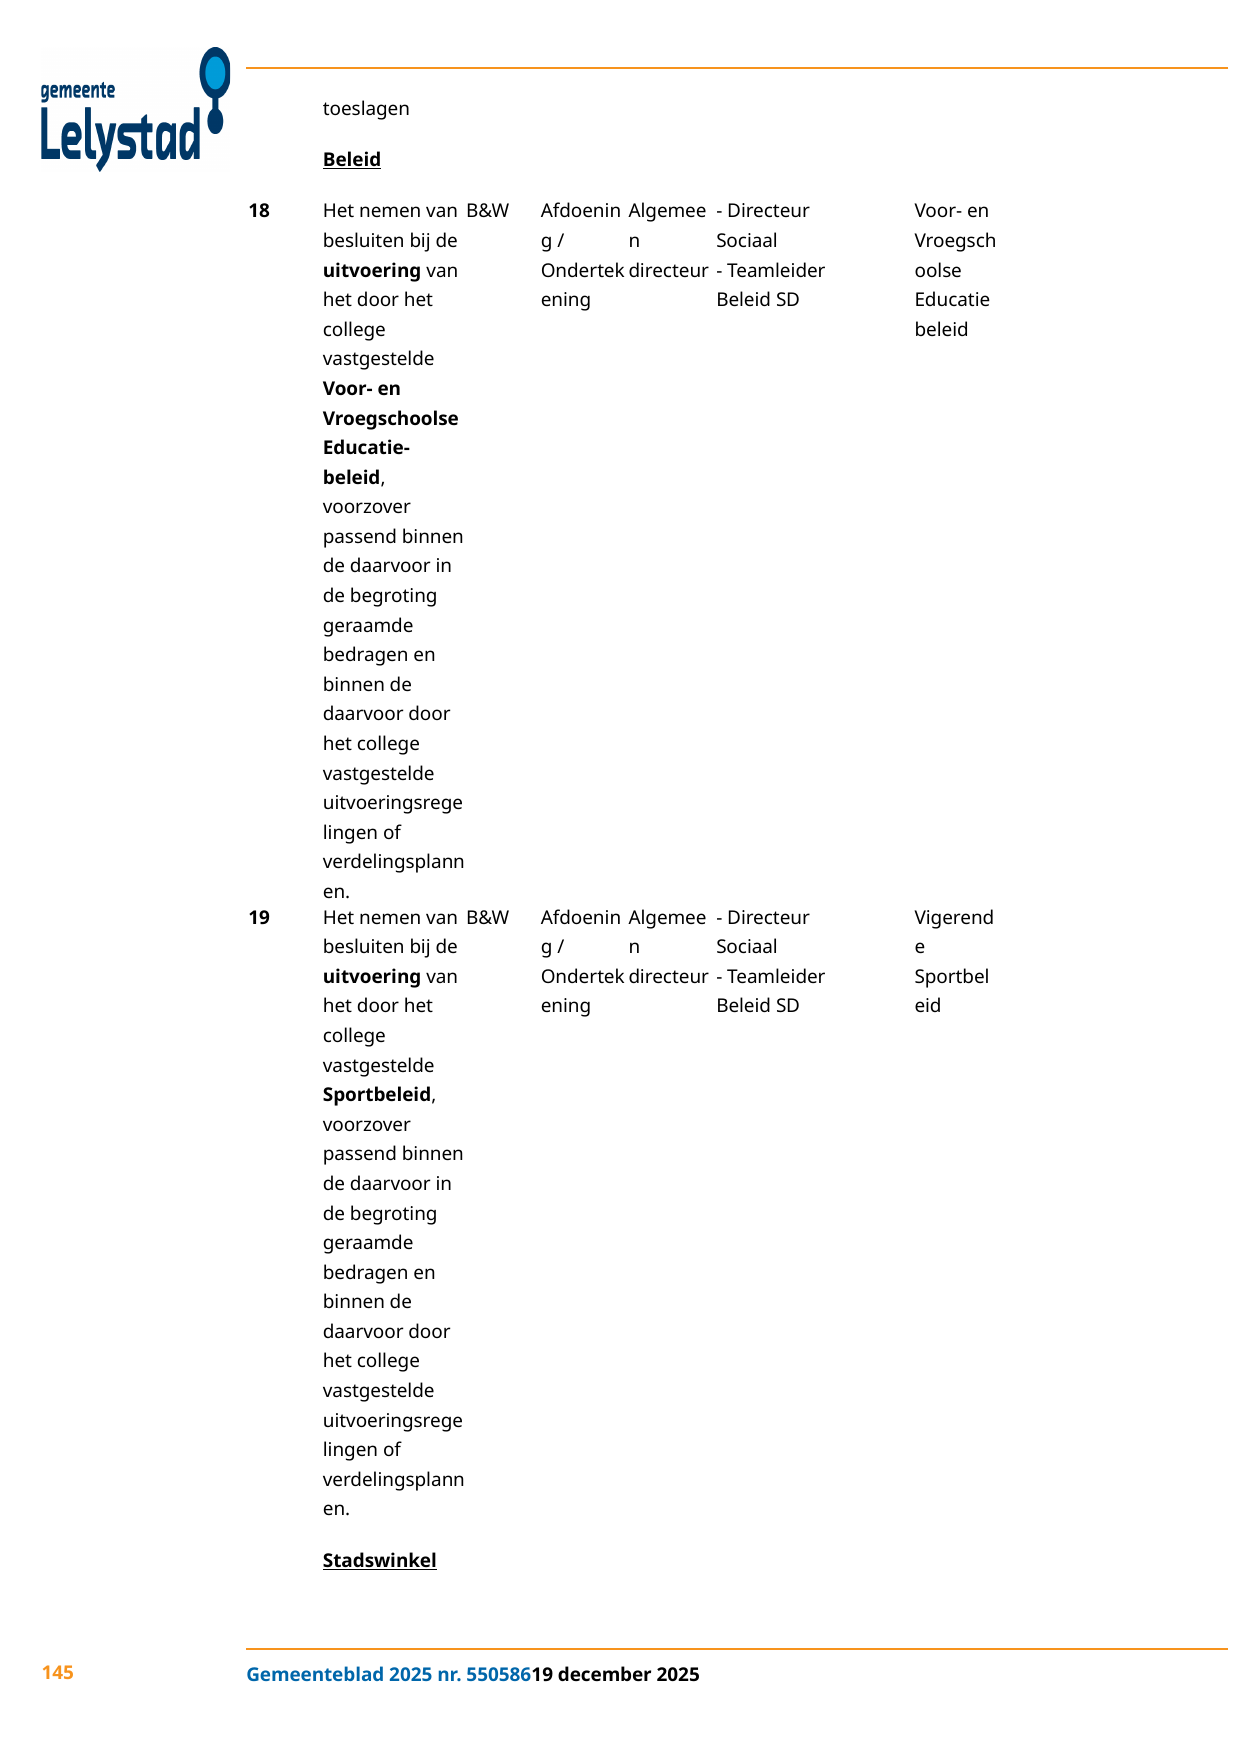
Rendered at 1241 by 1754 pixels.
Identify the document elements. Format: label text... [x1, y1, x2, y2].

table_cell Stadswinkel [323, 1547, 466, 1573]
table_cell [826, 146, 914, 172]
table_cell - Directeur Sociaal - Teamleider Beleid SD [716, 198, 826, 904]
table_cell [716, 121, 826, 146]
table_cell Beleid [323, 146, 466, 172]
table_cell B&W [466, 904, 541, 1521]
table_cell [466, 1521, 541, 1547]
table_cell [248, 1521, 323, 1547]
table_cell toeslagen [323, 95, 466, 121]
table_cell [541, 1521, 628, 1547]
table_cell [999, 146, 1152, 172]
table_cell [628, 95, 716, 121]
table_cell [999, 95, 1152, 121]
table_cell [826, 121, 914, 146]
table_cell [914, 146, 999, 172]
table_cell [716, 172, 826, 198]
table_cell [914, 95, 999, 121]
table_cell [914, 121, 999, 146]
table_cell Afdoening / Ondertekening [541, 904, 628, 1521]
table_cell Voor- en Vroegschoolse Educatie beleid [914, 198, 999, 904]
table_cell [716, 1521, 826, 1547]
table_cell [466, 172, 541, 198]
table_cell 18 [248, 198, 323, 904]
table_cell [999, 1521, 1152, 1547]
table_cell [628, 1547, 716, 1573]
table_cell [248, 1573, 323, 1598]
table_cell [323, 172, 466, 198]
table_cell [466, 1573, 541, 1598]
table_cell [914, 1547, 999, 1573]
table_cell [541, 95, 628, 121]
table_cell Algemeen directeur [628, 904, 716, 1521]
table_cell Het nemen van besluiten bij de uitvoering van het door het college vastgestelde Voor- en Vroegschoolse Educatie-beleid, voorzover passend binnen de daarvoor in de begroting geraamde bedragen en binnen de daarvoor door het college vastgestelde uitvoeringsregelingen of verdelingsplannen. [323, 198, 466, 904]
table_cell 19 [248, 904, 323, 1521]
table_cell [466, 1547, 541, 1573]
table_cell [914, 1521, 999, 1547]
table_cell [248, 172, 323, 198]
table_cell [716, 146, 826, 172]
table_cell [628, 1521, 716, 1547]
table_cell [999, 1547, 1152, 1573]
table_cell [999, 121, 1152, 146]
table_cell [999, 172, 1152, 198]
table_cell [914, 1573, 999, 1598]
table_cell [248, 121, 323, 146]
table_cell [541, 121, 628, 146]
table_cell [628, 146, 716, 172]
table_cell [541, 146, 628, 172]
table_cell Algemeen directeur [628, 198, 716, 904]
table_cell [716, 1573, 826, 1598]
table_cell B&W [466, 198, 541, 904]
table_cell [826, 1521, 914, 1547]
table_cell [466, 95, 541, 121]
table_cell [826, 1547, 914, 1573]
table_cell [826, 904, 914, 1521]
table_cell [541, 1573, 628, 1598]
table_cell [541, 1547, 628, 1573]
table_cell [999, 1573, 1152, 1598]
table_cell [248, 146, 323, 172]
table_cell [826, 172, 914, 198]
table_cell [466, 121, 541, 146]
table_cell [466, 146, 541, 172]
table_cell [826, 95, 914, 121]
table_cell [323, 1573, 466, 1598]
table_cell [323, 121, 466, 146]
table_cell [716, 1547, 826, 1573]
table_cell [628, 121, 716, 146]
table_cell [826, 198, 914, 904]
table_cell [826, 1573, 914, 1598]
table_cell - Directeur Sociaal - Teamleider Beleid SD [716, 904, 826, 1521]
table_cell [914, 172, 999, 198]
table_cell Vigerende Sportbeleid [914, 904, 999, 1521]
table_cell [541, 172, 628, 198]
table_cell [999, 904, 1152, 1521]
table_cell [323, 1521, 466, 1547]
table_cell [248, 95, 323, 121]
table_cell [628, 172, 716, 198]
table_cell [248, 1547, 323, 1573]
table_cell Afdoening / Ondertekening [541, 198, 628, 904]
table_cell [628, 1573, 716, 1598]
table_cell Het nemen van besluiten bij de uitvoering van het door het college vastgestelde Sportbeleid, voorzover passend binnen de daarvoor in de begroting geraamde bedragen en binnen de daarvoor door het college vastgestelde uitvoeringsregelingen of verdelingsplannen. [323, 904, 466, 1521]
table_cell [716, 95, 826, 121]
table_cell [999, 198, 1152, 904]
picture [41, 47, 231, 172]
